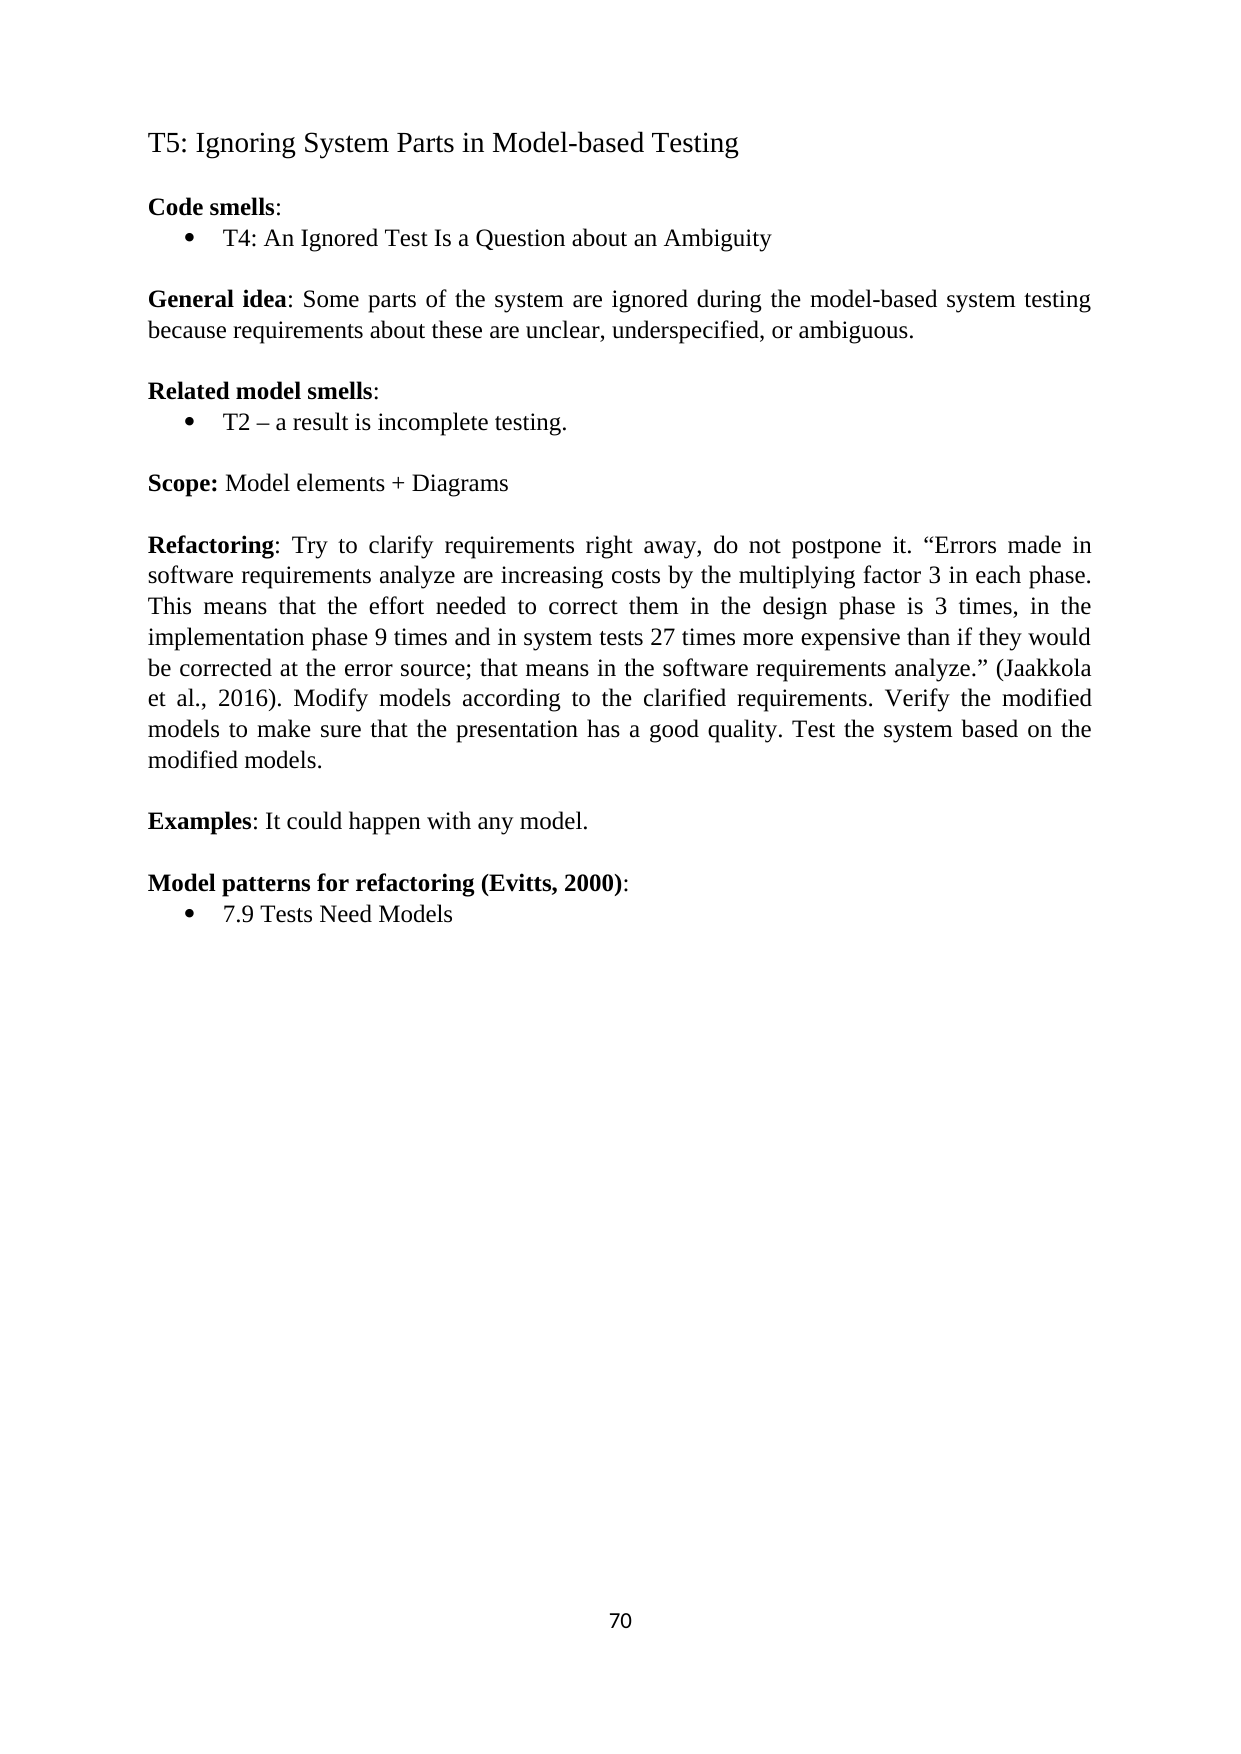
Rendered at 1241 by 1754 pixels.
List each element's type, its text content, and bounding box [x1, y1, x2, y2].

text Model patterns for refactoring (Evitts, 2000): [148, 868, 1093, 897]
text Scope: Model elements + Diagrams [148, 468, 1093, 497]
list T4: An Ignored Test Is a Question about an Ambiguity [185, 223, 1093, 251]
text Related model smells: [148, 376, 1093, 405]
list 7.9 Tests Need Models [185, 899, 1093, 927]
text General idea: Some parts of the system are ignored during the model-based system testing because requirements about these are unclear, underspecified, or ambiguous. [148, 284, 1093, 343]
list T2 – a result is incomplete testing. [185, 407, 1093, 436]
text Refactoring: Try to clarify requirements right away, do not postpone it. “Errors made in software requirements analyze are increasing costs by the multiplying factor 3 in each phase. This means that the effort needed to correct them in the design phase is 3 times, in the implementation phase 9 times and in system tests 27 times more expensive than if they would be corrected at the error source; that means in the software requirements analyze.” (Jaakkola et al., 2016). Modify models according to the clarified requirements. Verify the modified models to make sure that the presentation has a good quality. Test the system based on the modified models. [148, 530, 1093, 774]
text Examples: It could happen with any model. [148, 806, 1093, 835]
text Code smells: [148, 192, 1093, 221]
subtitle T5: Ignoring System Parts in Model-based Testing [148, 125, 1093, 159]
